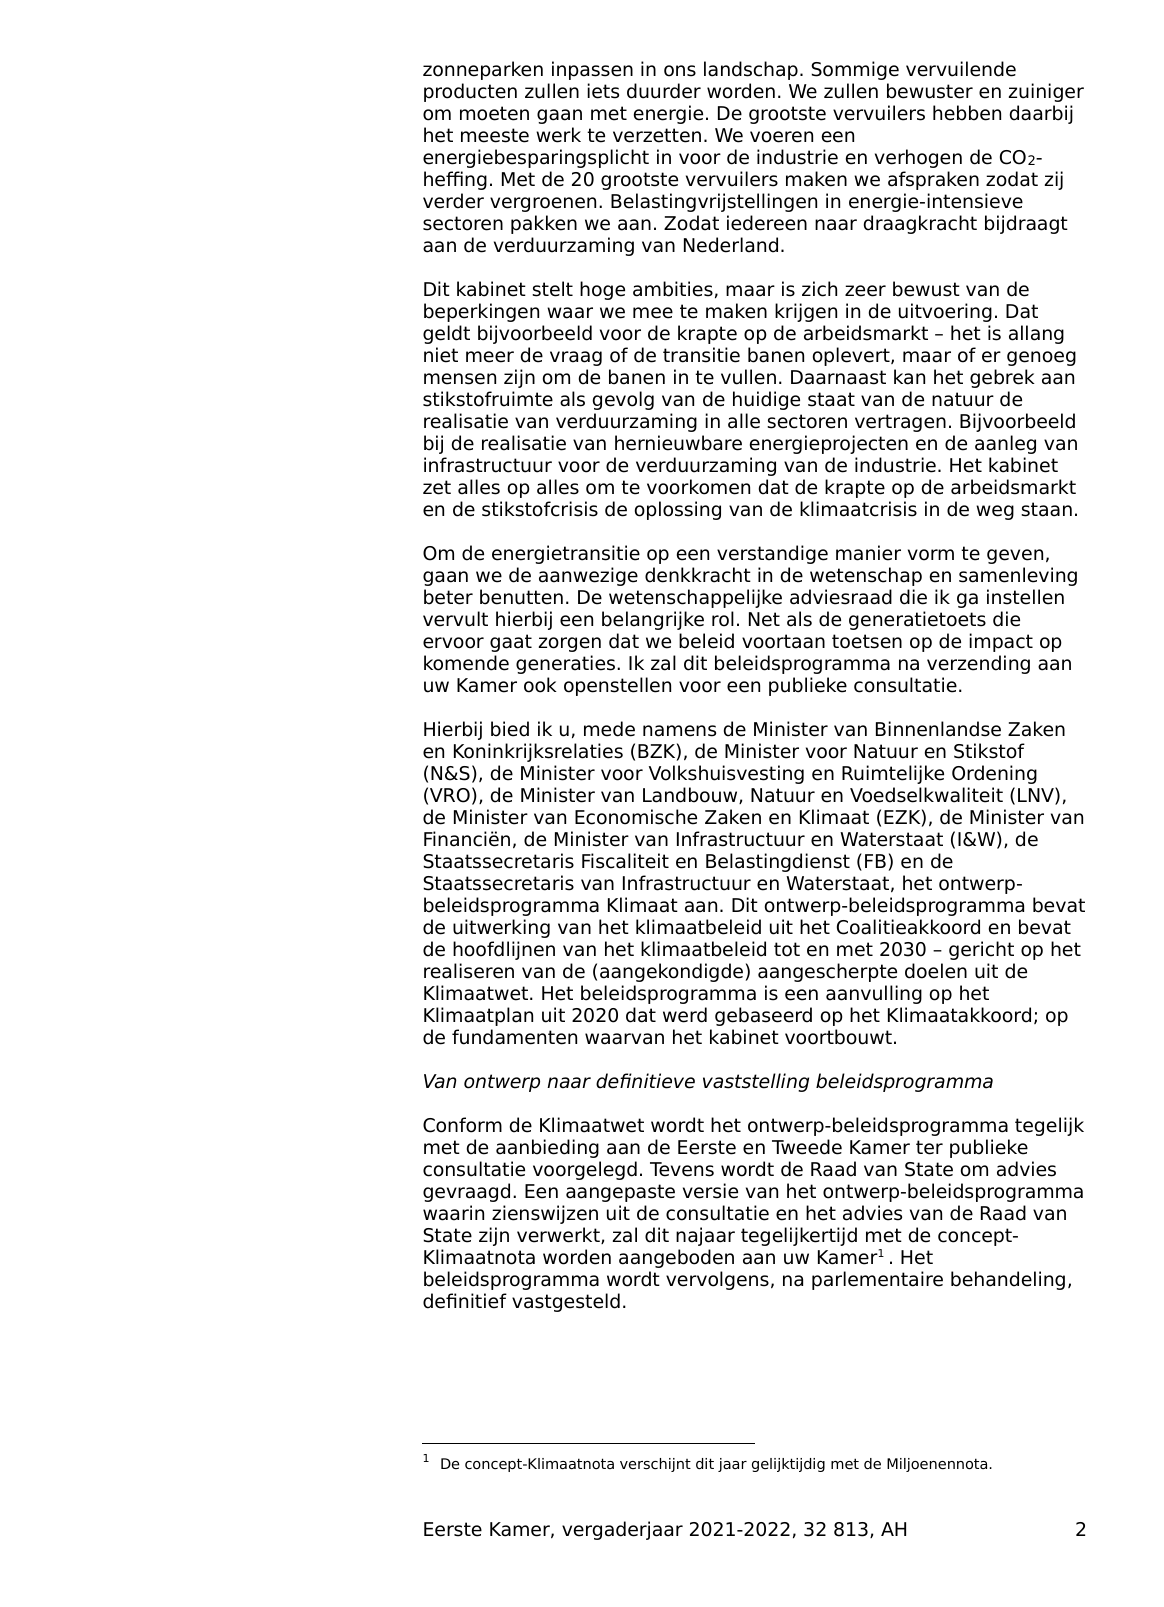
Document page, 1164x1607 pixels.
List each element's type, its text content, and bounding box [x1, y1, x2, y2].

subtitle Van ontwerp naar definitieve vaststelling beleidsprogramma [422, 1071, 1087, 1093]
text Hierbij bied ik u, mede namens de Minister van Binnenlandse Zaken en Koninkrijksrelaties (BZK), de Minister voor Natuur en Stikstof (N&S), de Minister voor Volkshuisvesting en Ruimtelijke Ordening (VRO), de Minister van Landbouw, Natuur en Voedselkwaliteit (LNV), de Minister van Economische Zaken en Klimaat (EZK), de Minister van Financiën, de Minister van Infrastructuur en Waterstaat (I&W), de Staatssecretaris Fiscaliteit en Belastingdienst (FB) en de Staatssecretaris van Infrastructuur en Waterstaat, het ontwerp-beleidsprogramma Klimaat aan. Dit ontwerp-beleidsprogramma bevat de uitwerking van het klimaatbeleid uit het Coalitieakkoord en bevat de hoofdlijnen van het klimaatbeleid tot en met 2030 – gericht op het realiseren van de (aangekondigde) aangescherpte doelen uit de Klimaatwet. Het beleidsprogramma is een aanvulling op het Klimaatplan uit 2020 dat werd gebaseerd op het Klimaatakkoord; op de fundamenten waarvan het kabinet voortbouwt. [422, 719, 1087, 1049]
text Conform de Klimaatwet wordt het ontwerp-beleidsprogramma tegelijk met de aanbieding aan de Eerste en Tweede Kamer ter publieke consultatie voorgelegd. Tevens wordt de Raad van State om advies gevraagd. Een aangepaste versie van het ontwerp-beleidsprogramma waarin zienswijzen uit de consultatie en het advies van de Raad van State zijn verwerkt, zal dit najaar tegelijkertijd met de concept-Klimaatnota worden aangeboden aan uw Kamer. Het beleidsprogramma wordt vervolgens, na parlementaire behandeling, definitief vastgesteld. [422, 1115, 1087, 1313]
text De concept-Klimaatnota verschijnt dit jaar gelijktijdig met de Miljoenennota. [422, 1452, 1087, 1474]
text zonneparken inpassen in ons landschap. Sommige vervuilende producten zullen iets duurder worden. We zullen bewuster en zuiniger om moeten gaan met energie. De grootste vervuilers hebben daarbij het meeste werk te verzetten. We voeren een energiebesparingsplicht in voor de industrie en verhogen de CO2-heffing. Met de 20 grootste vervuilers maken we afspraken zodat zij verder vergroenen. Belastingvrijstellingen in energie-intensieve sectoren pakken we aan. Zodat iedereen naar draagkracht bijdraagt aan de verduurzaming van Nederland. [422, 59, 1087, 257]
text Dit kabinet stelt hoge ambities, maar is zich zeer bewust van de beperkingen waar we mee te maken krijgen in de uitvoering. Dat geldt bijvoorbeeld voor de krapte op de arbeidsmarkt – het is allang niet meer de vraag of de transitie banen oplevert, maar of er genoeg mensen zijn om de banen in te vullen. Daarnaast kan het gebrek aan stikstofruimte als gevolg van de huidige staat van de natuur de realisatie van verduurzaming in alle sectoren vertragen. Bijvoorbeeld bij de realisatie van hernieuwbare energieprojecten en de aanleg van infrastructuur voor de verduurzaming van de industrie. Het kabinet zet alles op alles om te voorkomen dat de krapte op de arbeidsmarkt en de stikstofcrisis de oplossing van de klimaatcrisis in de weg staan. [422, 279, 1087, 521]
text Om de energietransitie op een verstandige manier vorm te geven, gaan we de aanwezige denkkracht in de wetenschap en samenleving beter benutten. De wetenschappelijke adviesraad die ik ga instellen vervult hierbij een belangrijke rol. Net als de generatietoets die ervoor gaat zorgen dat we beleid voortaan toetsen op de impact op komende generaties. Ik zal dit beleidsprogramma na verzending aan uw Kamer ook openstellen voor een publieke consultatie. [422, 543, 1087, 697]
